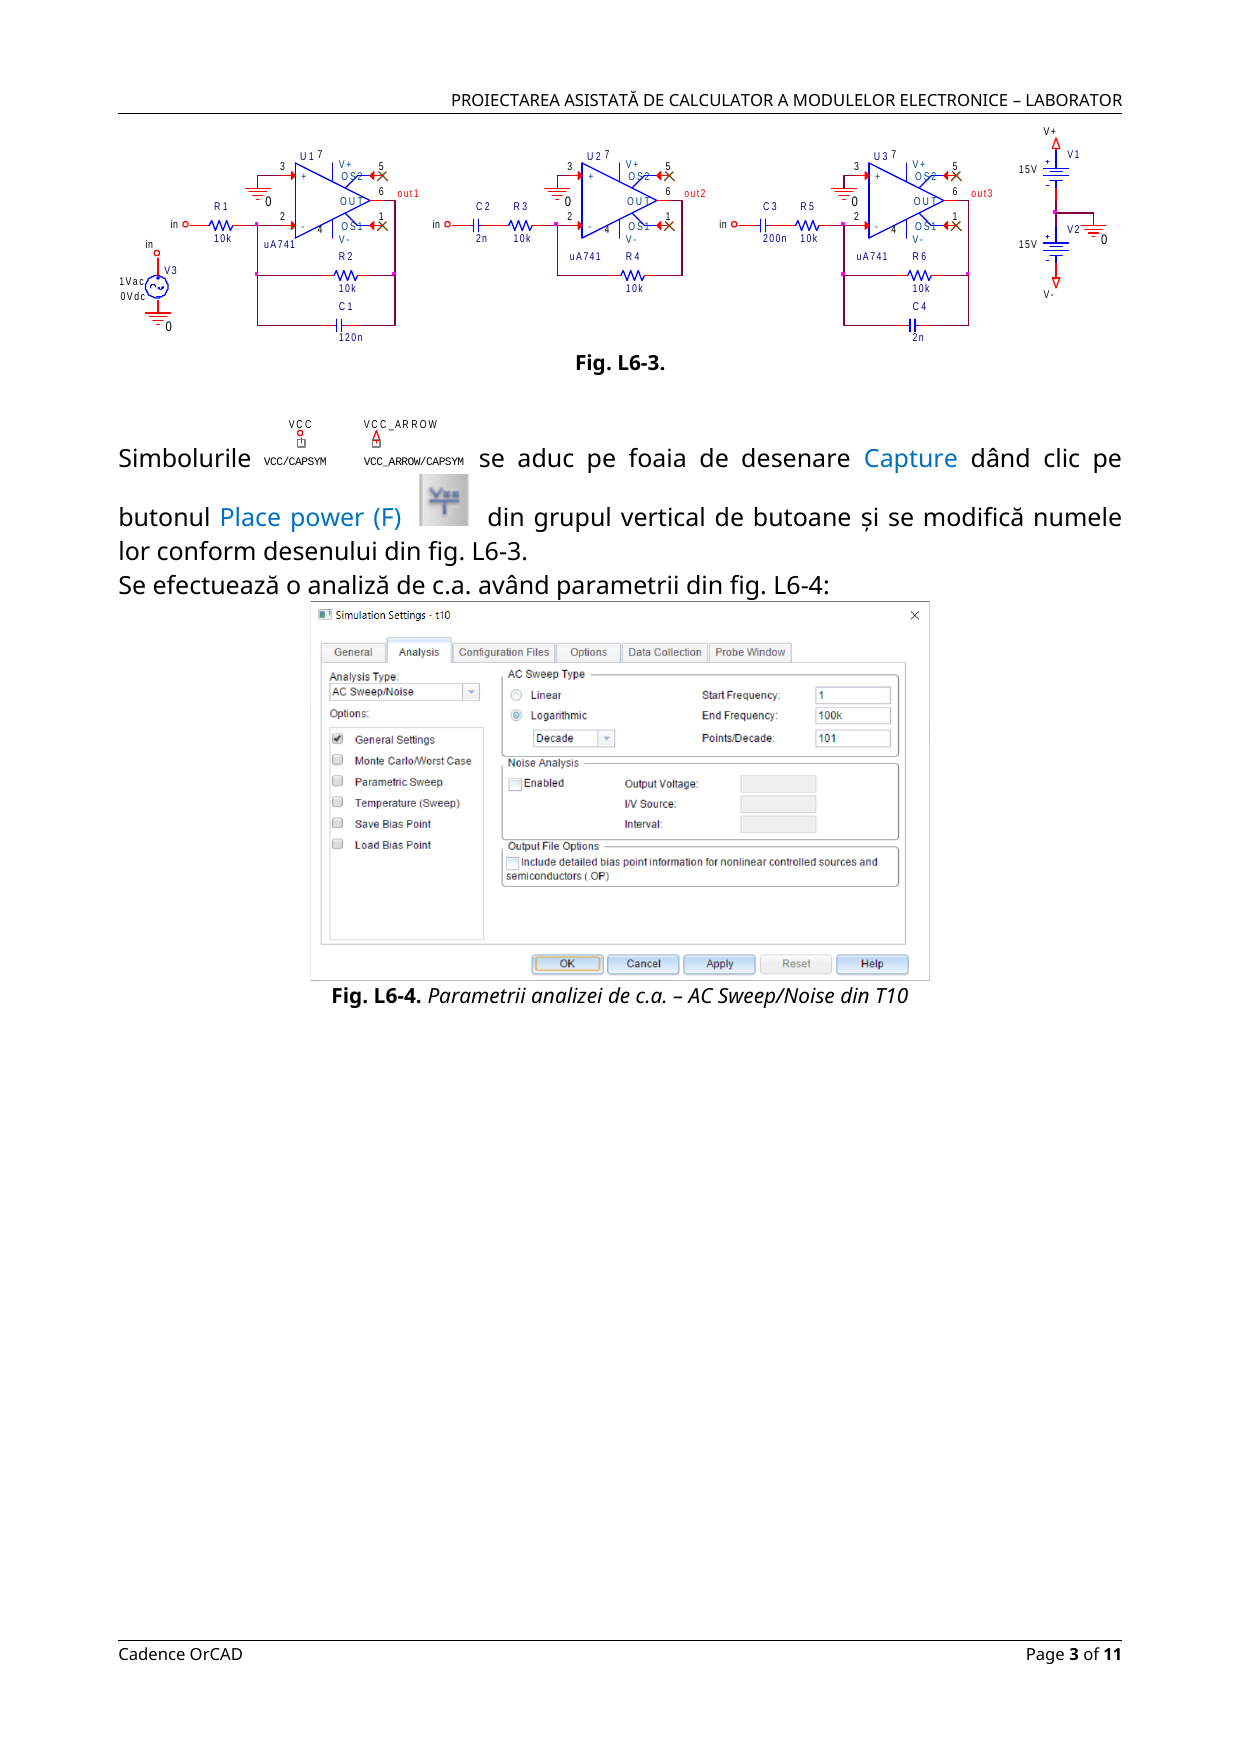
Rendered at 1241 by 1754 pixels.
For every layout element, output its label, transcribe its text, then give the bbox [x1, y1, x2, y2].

text Fig. L6-4. Parametrii analizei de c.a. – AC Sweep/Noise din T10 [118, 981, 1122, 1009]
picture [419, 474, 470, 526]
text Fig. L6-3. [118, 348, 1122, 376]
picture [310, 601, 930, 981]
text Simbolurile se aduc pe foaia de desenare Capture dând clic pe butonul Place power (F) din grupul vertical de butoane și se modifică numele lor conform desenului din fig. L6-3. [118, 410, 1122, 567]
text Se efectuează o analiză de c.a. având parametrii din fig. L6-4: [118, 567, 1122, 601]
